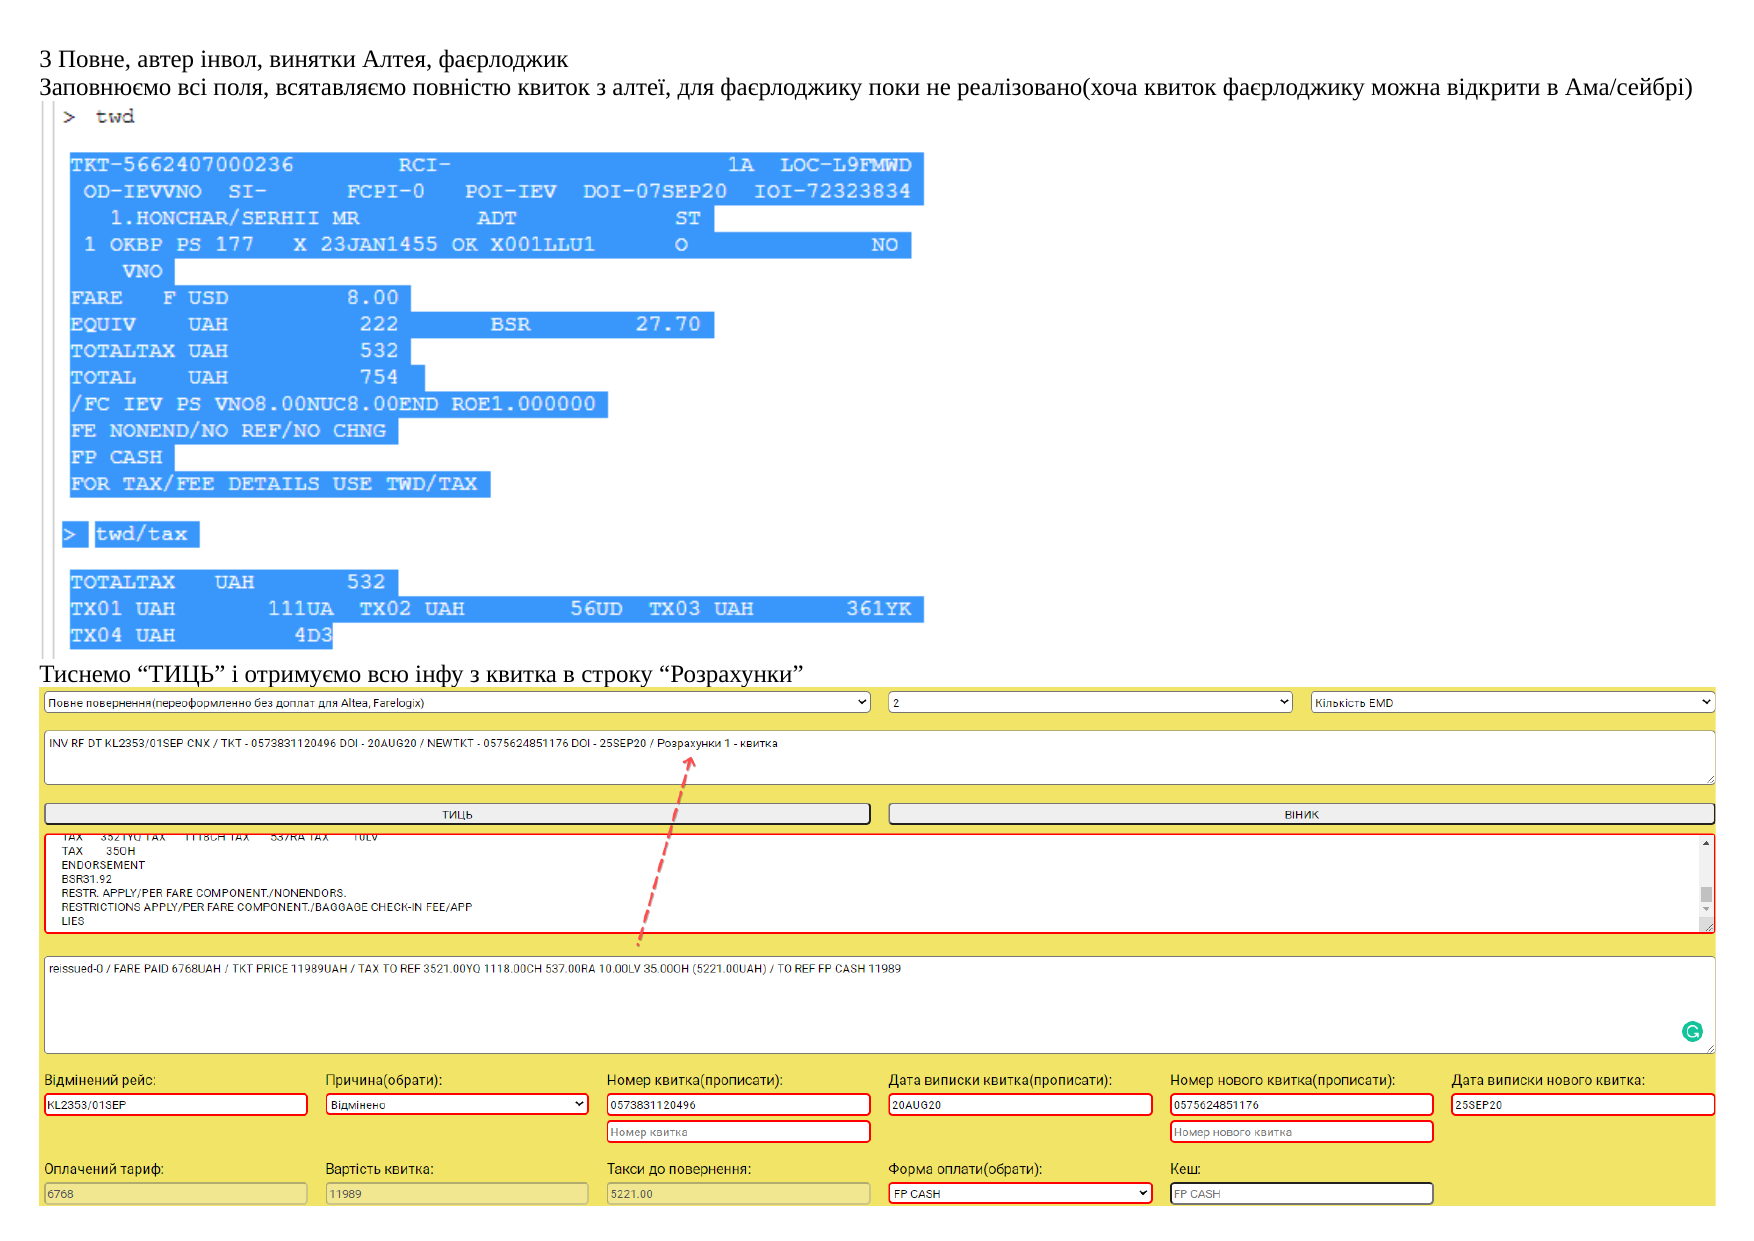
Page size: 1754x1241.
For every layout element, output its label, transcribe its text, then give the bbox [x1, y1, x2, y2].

picture [39, 687, 1716, 1206]
text 3 Повне, автер інвол, винятки Алтея, фаєрлоджик [39, 44, 1716, 72]
text Тиснемо “ТИЦЬ” і отримуємо всю інфу з квитка в строку “Розрахунки” [39, 659, 1716, 687]
text Заповнюємо всі поля, всятавляємо повністю квиток з алтеї, для фаєрлоджику поки не реалізовано(хоча квиток фаєрлоджику можна відкрити в Ама/сейбрі) [39, 72, 1716, 101]
picture [39, 101, 953, 659]
